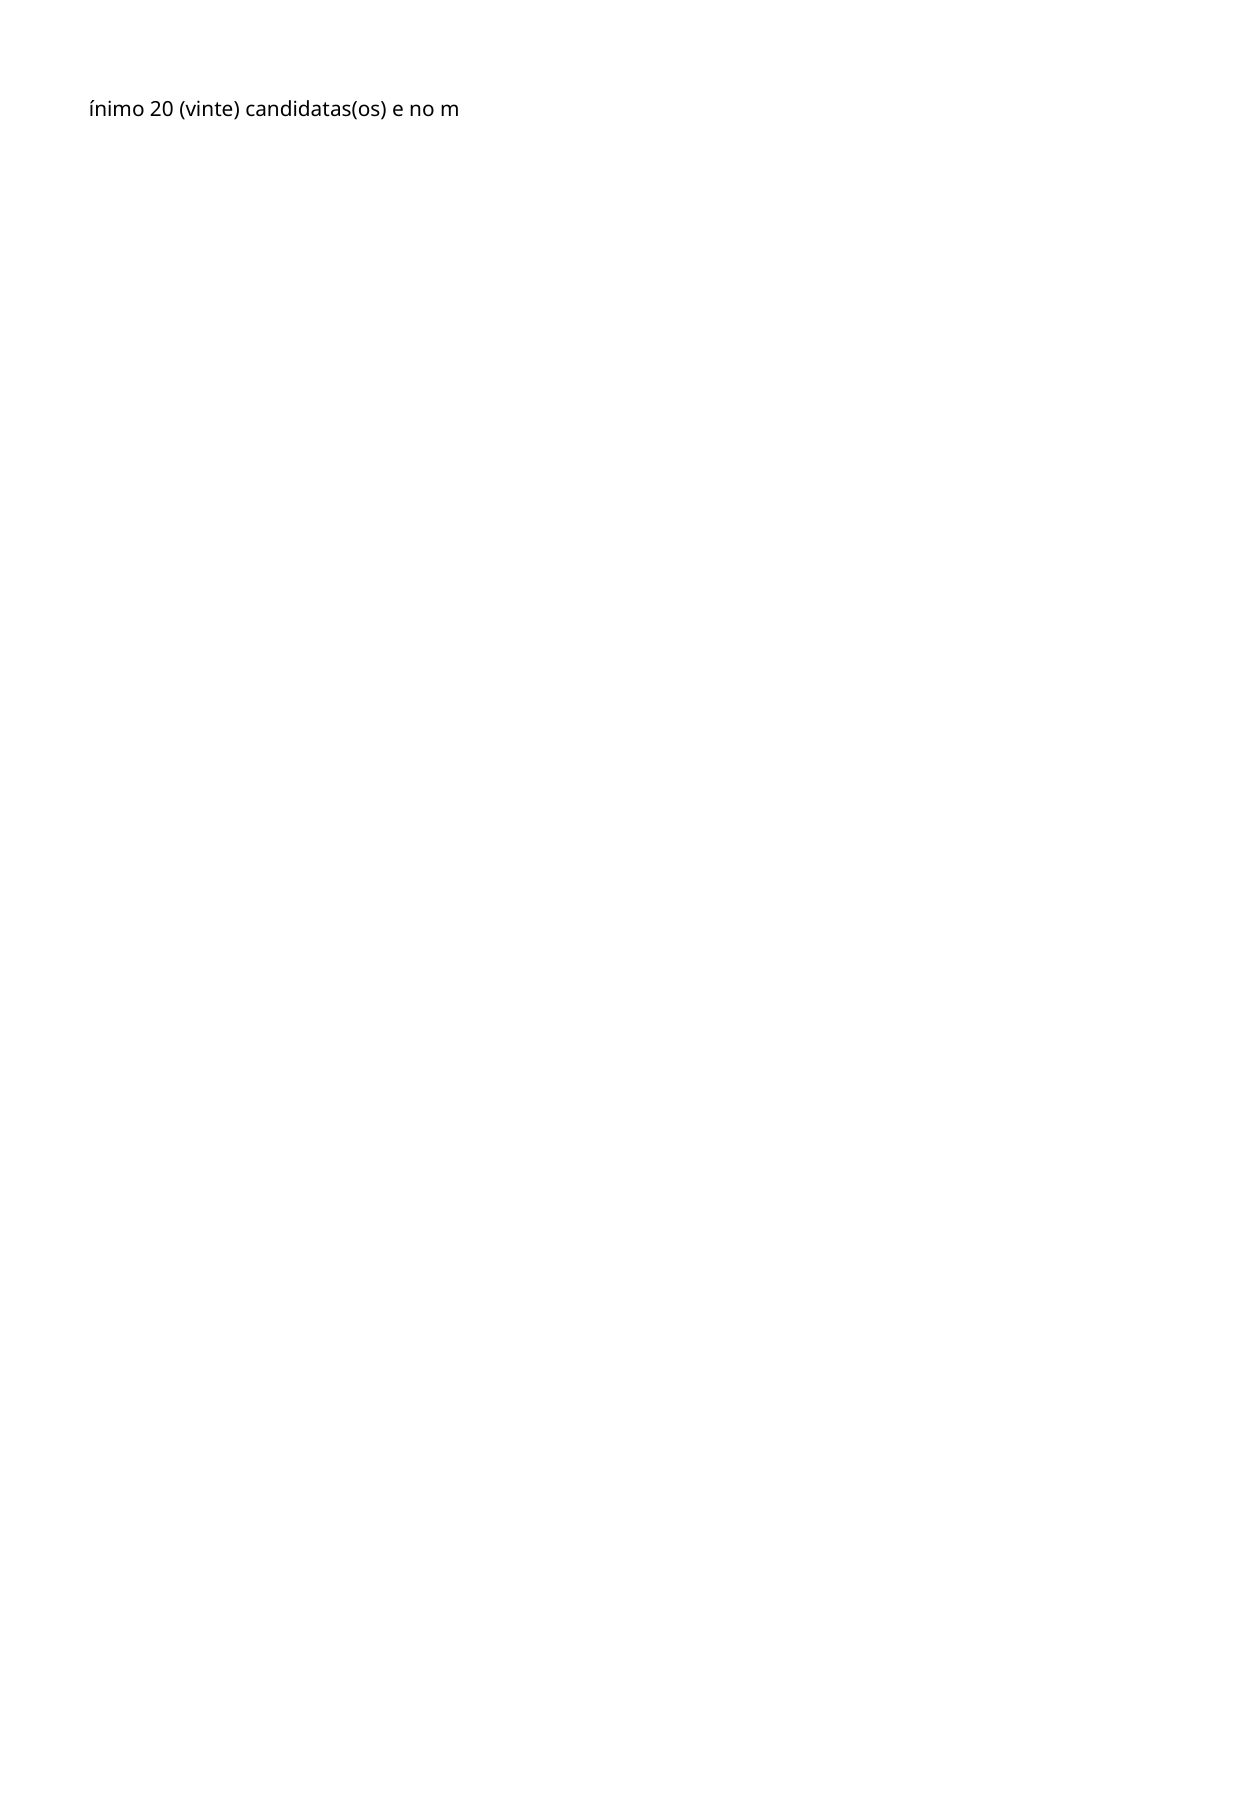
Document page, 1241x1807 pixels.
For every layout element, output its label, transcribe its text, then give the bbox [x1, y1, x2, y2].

text ínimo 20 (vinte) candidatas(os) e no m [89, 94, 1158, 122]
